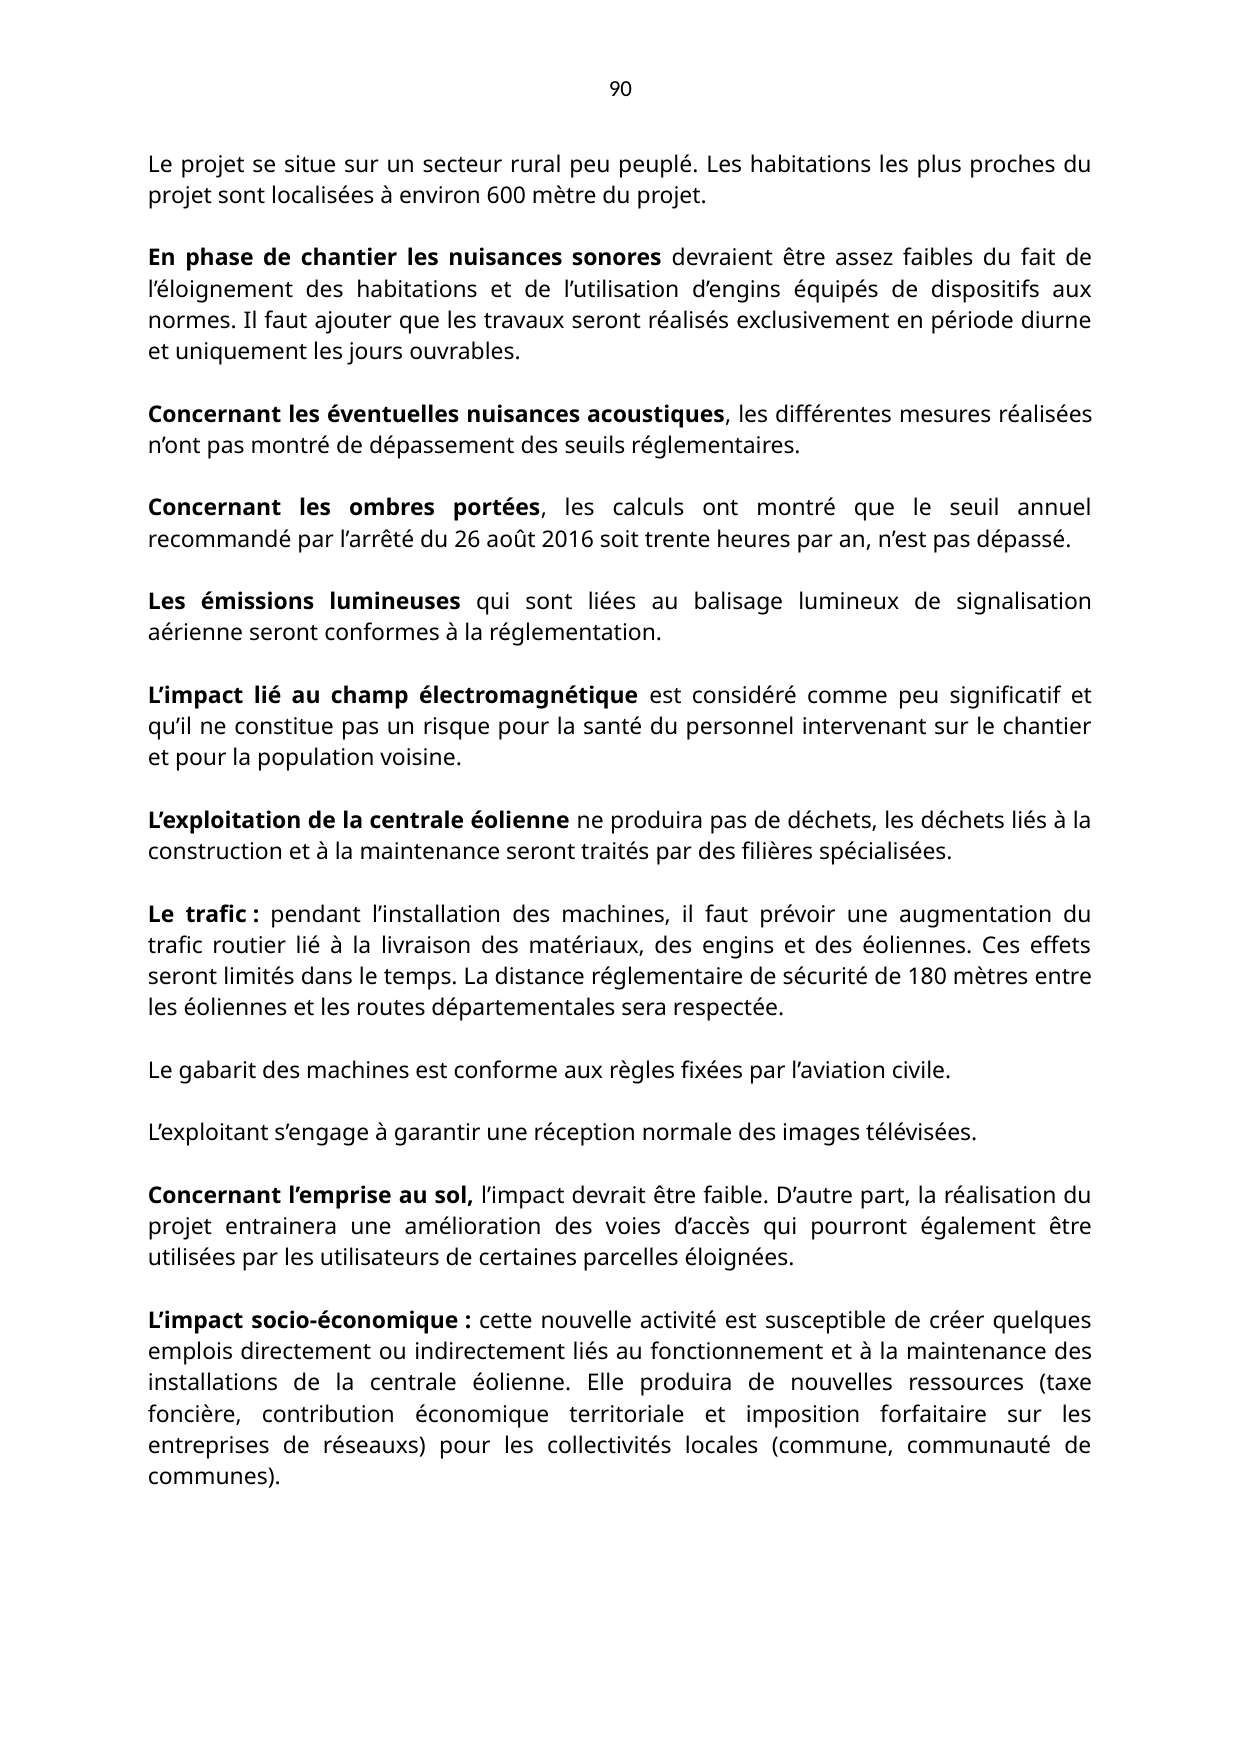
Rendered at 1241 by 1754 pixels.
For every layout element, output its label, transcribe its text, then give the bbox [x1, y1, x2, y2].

text Concernant les éventuelles nuisances acoustiques, les différentes mesures réalisées n’ont pas montré de dépassement des seuils réglementaires. [148, 398, 1093, 460]
text Les émissions lumineuses qui sont liées au balisage lumineux de signalisation aérienne seront conformes à la réglementation. [148, 585, 1093, 648]
text Le trafic : pendant l’installation des machines, il faut prévoir une augmentation du trafic routier lié à la livraison des matériaux, des engins et des éoliennes. Ces effets seront limités dans le temps. La distance réglementaire de sécurité de 180 mètres entre les éoliennes et les routes départementales sera respectée. [148, 898, 1093, 1023]
text L’impact lié au champ électromagnétique est considéré comme peu significatif et qu’il ne constitue pas un risque pour la santé du personnel intervenant sur le chantier et pour la population voisine. [148, 679, 1093, 773]
text L’exploitation de la centrale éolienne ne produira pas de déchets, les déchets liés à la construction et à la maintenance seront traités par des filières spécialisées. [148, 804, 1093, 866]
text Concernant les ombres portées, les calculs ont montré que le seuil annuel recommandé par l’arrêté du 26 août 2016 soit trente heures par an, n’est pas dépassé. [148, 491, 1093, 554]
text Le projet se situe sur un secteur rural peu peuplé. Les habitations les plus proches du projet sont localisées à environ 600 mètre du projet. [148, 148, 1093, 210]
text Concernant l’emprise au sol, l’impact devrait être faible. D’autre part, la réalisation du projet entrainera une amélioration des voies d’accès qui pourront également être utilisées par les utilisateurs de certaines parcelles éloignées. [148, 1179, 1093, 1273]
text L’impact socio-économique : cette nouvelle activité est susceptible de créer quelques emplois directement ou indirectement liés au fonctionnement et à la maintenance des installations de la centrale éolienne. Elle produira de nouvelles ressources (taxe foncière, contribution économique territoriale et imposition forfaitaire sur les entreprises de réseauxs) pour les collectivités locales (commune, communauté de communes). [148, 1304, 1093, 1491]
text En phase de chantier les nuisances sonores devraient être assez faibles du fait de l’éloignement des habitations et de l’utilisation d’engins équipés de dispositifs aux normes. Il faut ajouter que les travaux seront réalisés exclusivement en période diurne et uniquement les jours ouvrables. [148, 241, 1093, 366]
text Le gabarit des machines est conforme aux règles fixées par l’aviation civile. [148, 1054, 1093, 1085]
text L’exploitant s’engage à garantir une réception normale des images télévisées. [148, 1116, 1093, 1148]
